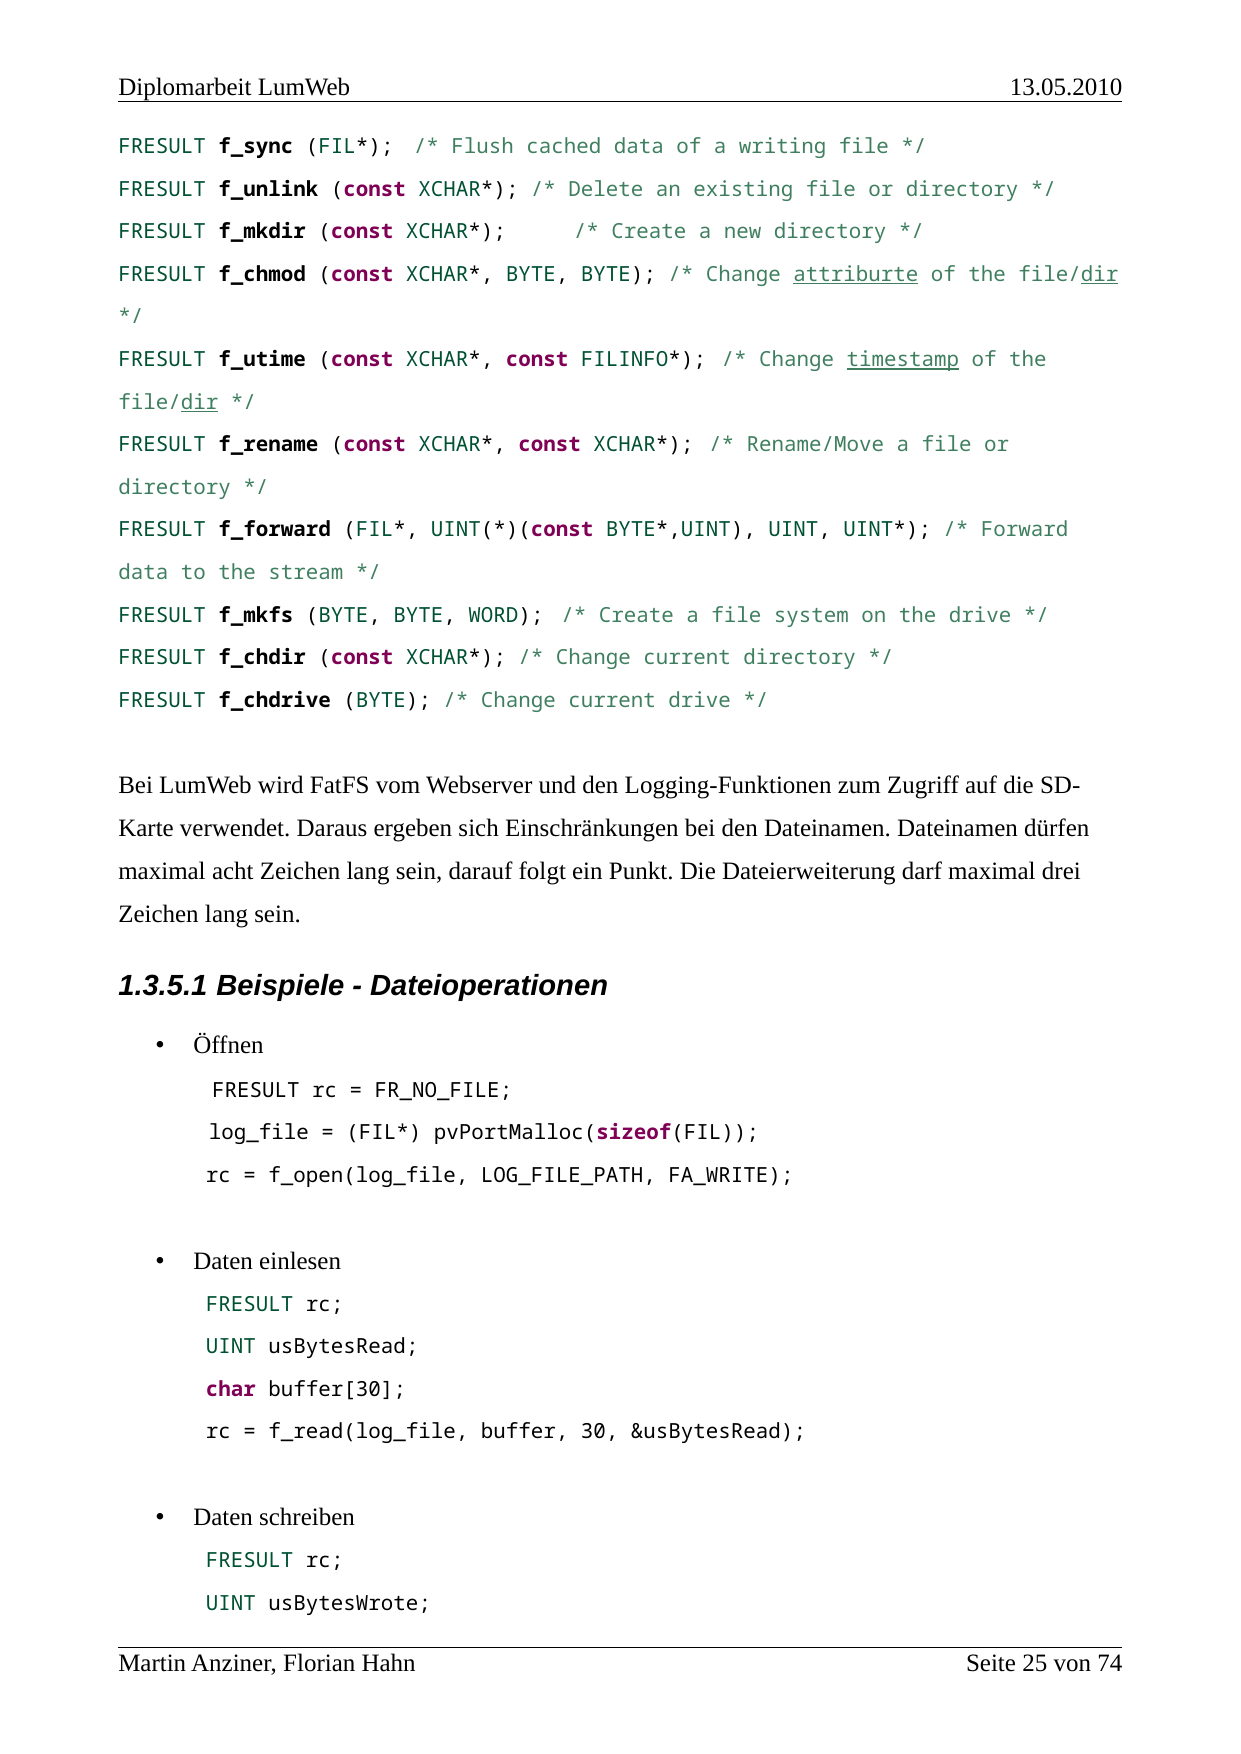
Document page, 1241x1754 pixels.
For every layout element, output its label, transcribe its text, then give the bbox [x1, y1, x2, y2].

text FRESULT f_unlink (const XCHAR*); /* Delete an existing file or directory */ [118, 174, 1122, 202]
list Daten einlesen FRESULT rc; UINT usBytesRead; char buffer[30]; rc = f_read(log_file, buffer, 30, &usBytesRead); [156, 1246, 1122, 1488]
text FRESULT f_rename (const XCHAR*, const XCHAR*); /* Rename/Move a file or directory */ [118, 429, 1122, 500]
text FRESULT f_mkdir (const XCHAR*); /* Create a new directory */ [118, 216, 1122, 245]
text FRESULT f_sync (FIL*); /* Flush cached data of a writing file */ [118, 131, 1122, 159]
text Bei LumWeb wird FatFS vom Webserver und den Logging-Funktionen zum Zugriff auf die SD-Karte verwendet. Daraus ergeben sich Einschränkungen bei den Dateinamen. Dateinamen dürfen maximal acht Zeichen lang sein, darauf folgt ein Punkt. Die Dateierweiterung darf maximal drei Zeichen lang sein. [118, 770, 1122, 928]
list Öffnen FRESULT rc = FR_NO_FILE; log_file = (FIL*) pvPortMalloc(sizeof(FIL)); rc = f_open(log_file, LOG_FILE_PATH, FA_WRITE); [156, 1031, 1122, 1231]
text FRESULT f_utime (const XCHAR*, const FILINFO*); /* Change timestamp of the file/dir */ [118, 344, 1122, 415]
text FRESULT f_chdir (const XCHAR*); /* Change current directory */ [118, 642, 1122, 671]
text FRESULT f_forward (FIL*, UINT(*)(const BYTE*,UINT), UINT, UINT*); /* Forward data to the stream */ [118, 514, 1122, 586]
subtitle Beispiele - Dateioperationen [118, 968, 1122, 1001]
list Daten schreiben FRESULT rc; UINT usBytesWrote; [156, 1502, 1122, 1616]
text FRESULT f_mkfs (BYTE, BYTE, WORD); /* Create a file system on the drive */ [118, 600, 1122, 628]
text FRESULT f_chdrive (BYTE); /* Change current drive */ [118, 685, 1122, 713]
text FRESULT f_chmod (const XCHAR*, BYTE, BYTE); /* Change attriburte of the file/dir */ [118, 259, 1122, 330]
